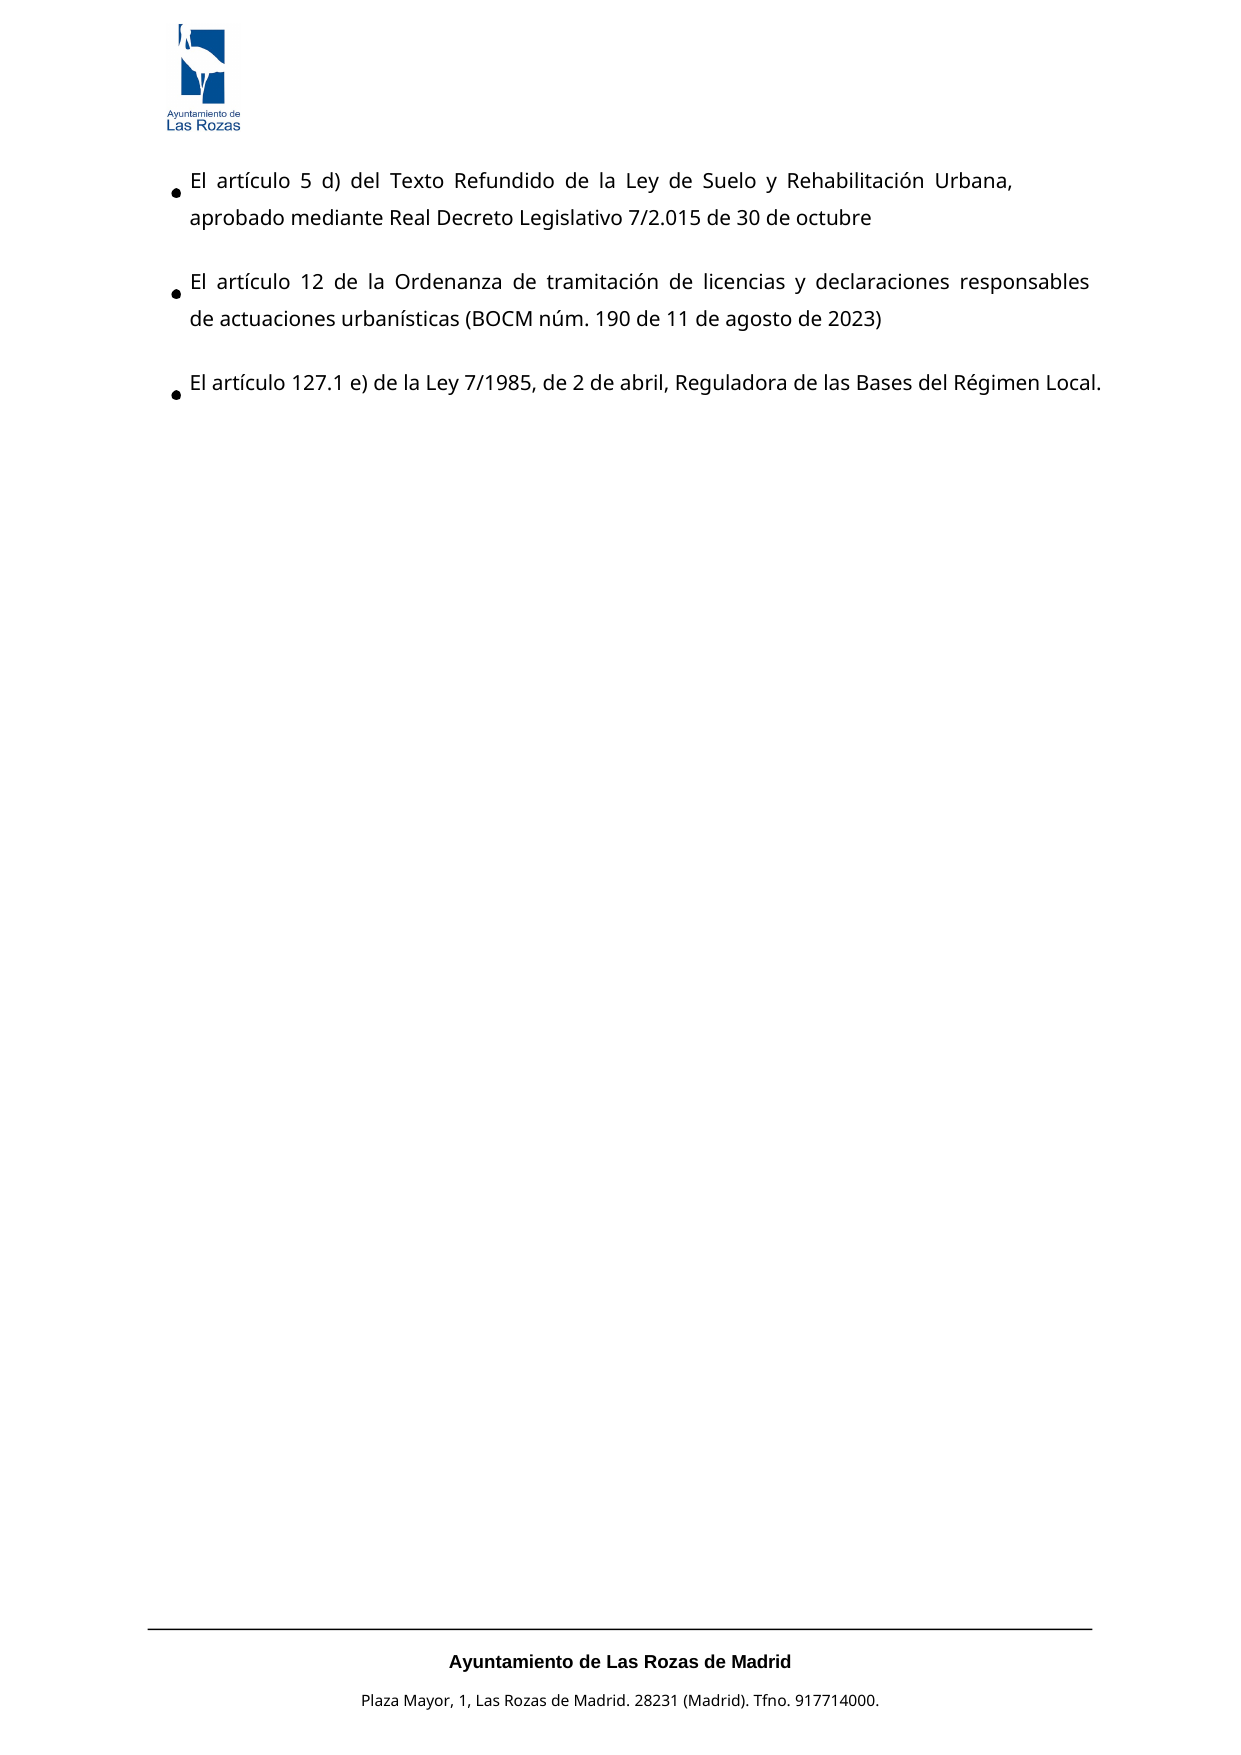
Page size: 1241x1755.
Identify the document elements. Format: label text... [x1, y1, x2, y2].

text El artículo 5 d) del Texto Refundido de la Ley de Suelo y Rehabilitación Urbana, aprobado mediante Real Decreto Legislativo 7/2.015 de 30 de octubre [171, 166, 1105, 232]
text El artículo 12 de la Ordenanza de tramitación de licencias y declaraciones responsables de actuaciones urbanísticas (BOCM núm. 190 de 11 de agosto de 2023) [171, 267, 1105, 333]
text El artículo 127.1 e) de la Ley 7/1985, de 2 de abril, Reguladora de las Bases del Régimen Local. [171, 368, 1105, 399]
